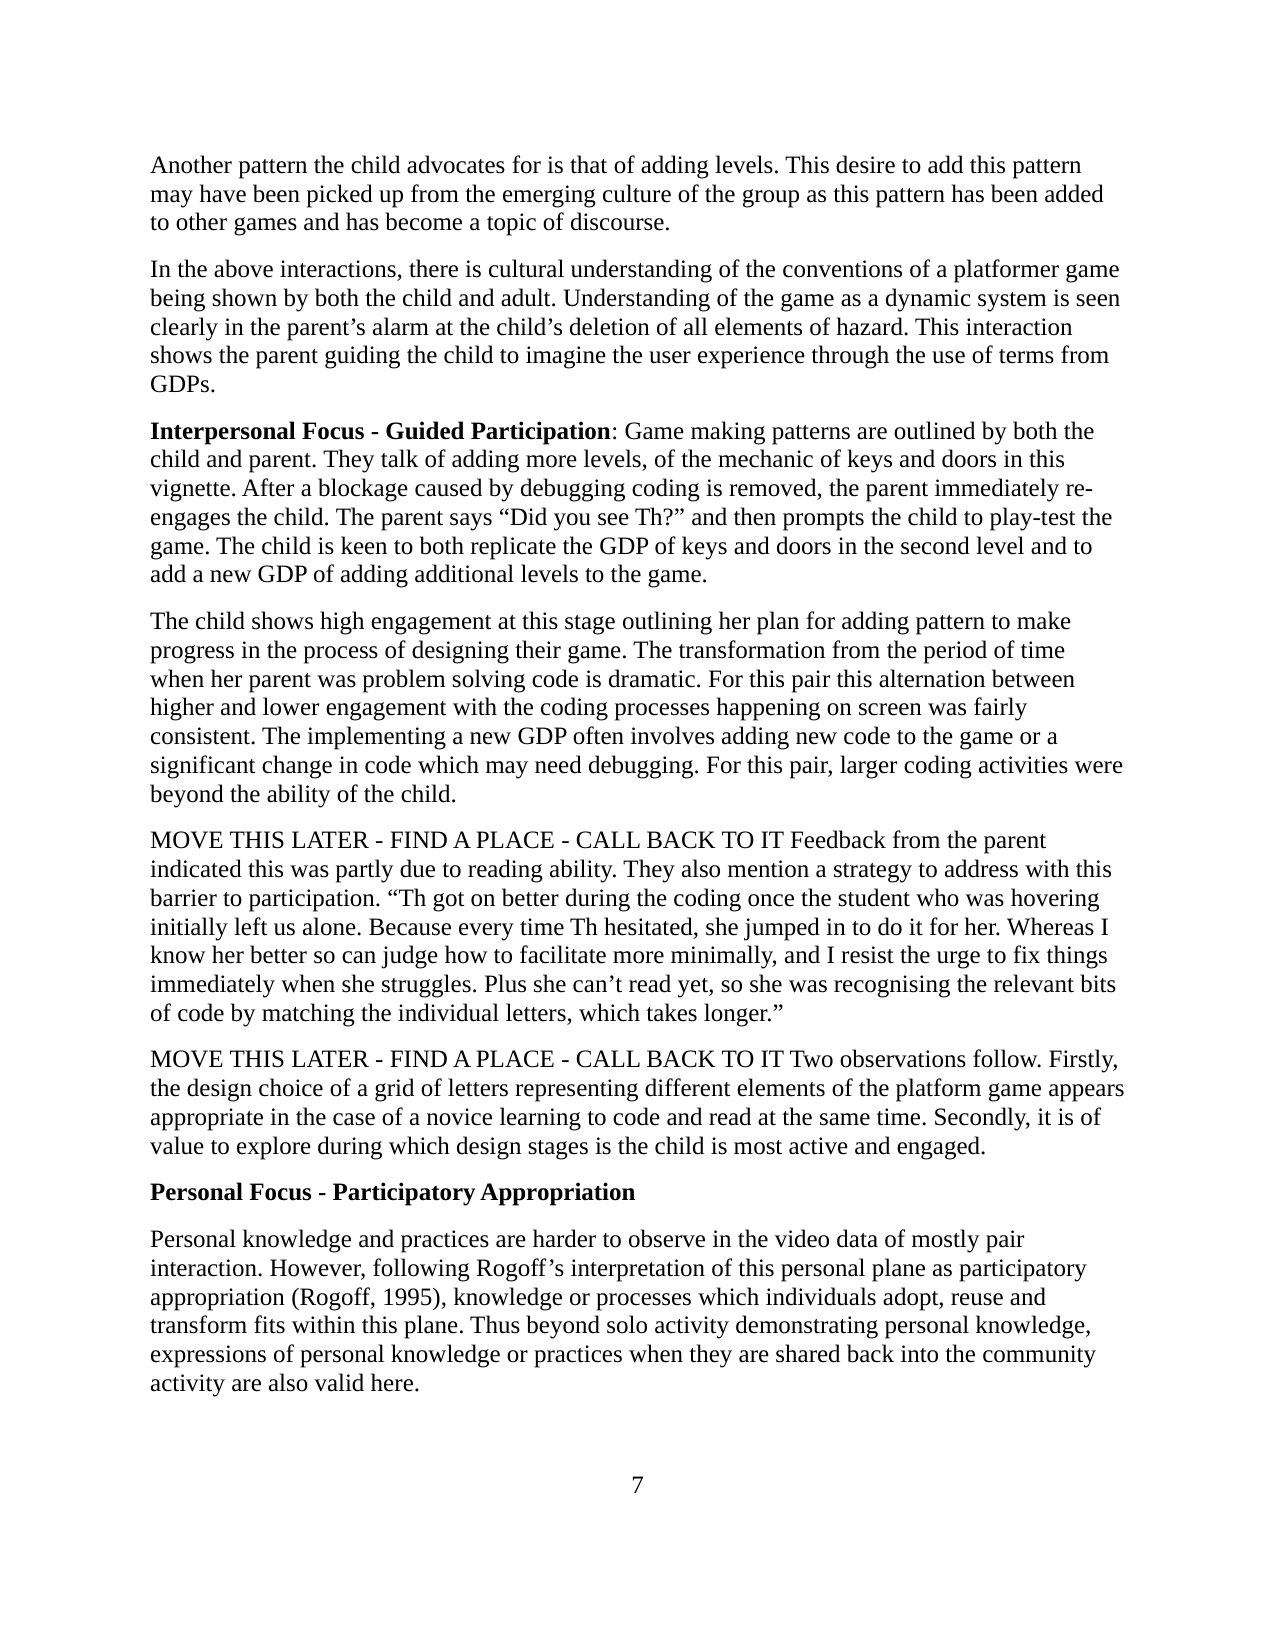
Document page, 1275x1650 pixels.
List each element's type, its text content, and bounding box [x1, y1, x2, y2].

text In the above interactions, there is cultural understanding of the conventions of a platformer game being shown by both the child and adult. Understanding of the game as a dynamic system is seen clearly in the parent’s alarm at the child’s deletion of all elements of hazard. This interaction shows the parent guiding the child to imagine the user experience through the use of terms from GDPs. [150, 254, 1125, 398]
text MOVE THIS LATER - FIND A PLACE - CALL BACK TO IT Feedback from the parent indicated this was partly due to reading ability. They also mention a strategy to address with this barrier to participation. “Th got on better during the coding once the student who was hovering initially left us alone. Because every time Th hesitated, she jumped in to do it for her. Whereas I know her better so can judge how to facilitate more minimally, and I resist the urge to fix things immediately when she struggles. Plus she can’t read yet, so she was recognising the relevant bits of code by matching the individual letters, which takes longer.” [150, 825, 1125, 1027]
text Personal knowledge and practices are harder to observe in the video data of mostly pair interaction. However, following Rogoff’s interpretation of this personal plane as participatory appropriation (Rogoff, 1995), knowledge or processes which individuals adopt, reuse and transform fits within this plane. Thus beyond solo activity demonstrating personal knowledge, expressions of personal knowledge or practices when they are shared back into the community activity are also valid here. [150, 1224, 1125, 1397]
text The child shows high engagement at this stage outlining her plan for adding pattern to make progress in the process of designing their game. The transformation from the period of time when her parent was problem solving code is dramatic. For this pair this alternation between higher and lower engagement with the coding processes happening on screen was fairly consistent. The implementing a new GDP often involves adding new code to the game or a significant change in code which may need debugging. For this pair, larger coding activities were beyond the ability of the child. [150, 606, 1125, 807]
text MOVE THIS LATER - FIND A PLACE - CALL BACK TO IT Two observations follow. Firstly, the design choice of a grid of letters representing different elements of the platform game appears appropriate in the case of a novice learning to code and read at the same time. Secondly, it is of value to explore during which design stages is the child is most active and engaged. [150, 1044, 1125, 1159]
text Personal Focus - Participatory Appropriation [150, 1177, 1125, 1206]
text Another pattern the child advocates for is that of adding levels. This desire to add this pattern may have been picked up from the emerging culture of the group as this pattern has been added to other games and has become a topic of discourse. [150, 150, 1125, 236]
text Interpersonal Focus - Guided Participation: Game making patterns are outlined by both the child and parent. They talk of adding more levels, of the mechanic of keys and doors in this vignette. After a blockage caused by debugging coding is removed, the parent immediately re-engages the child. The parent says “Did you see Th?” and then prompts the child to play-test the game. The child is keen to both replicate the GDP of keys and doors in the second level and to add a new GDP of adding additional levels to the game. [150, 416, 1125, 588]
